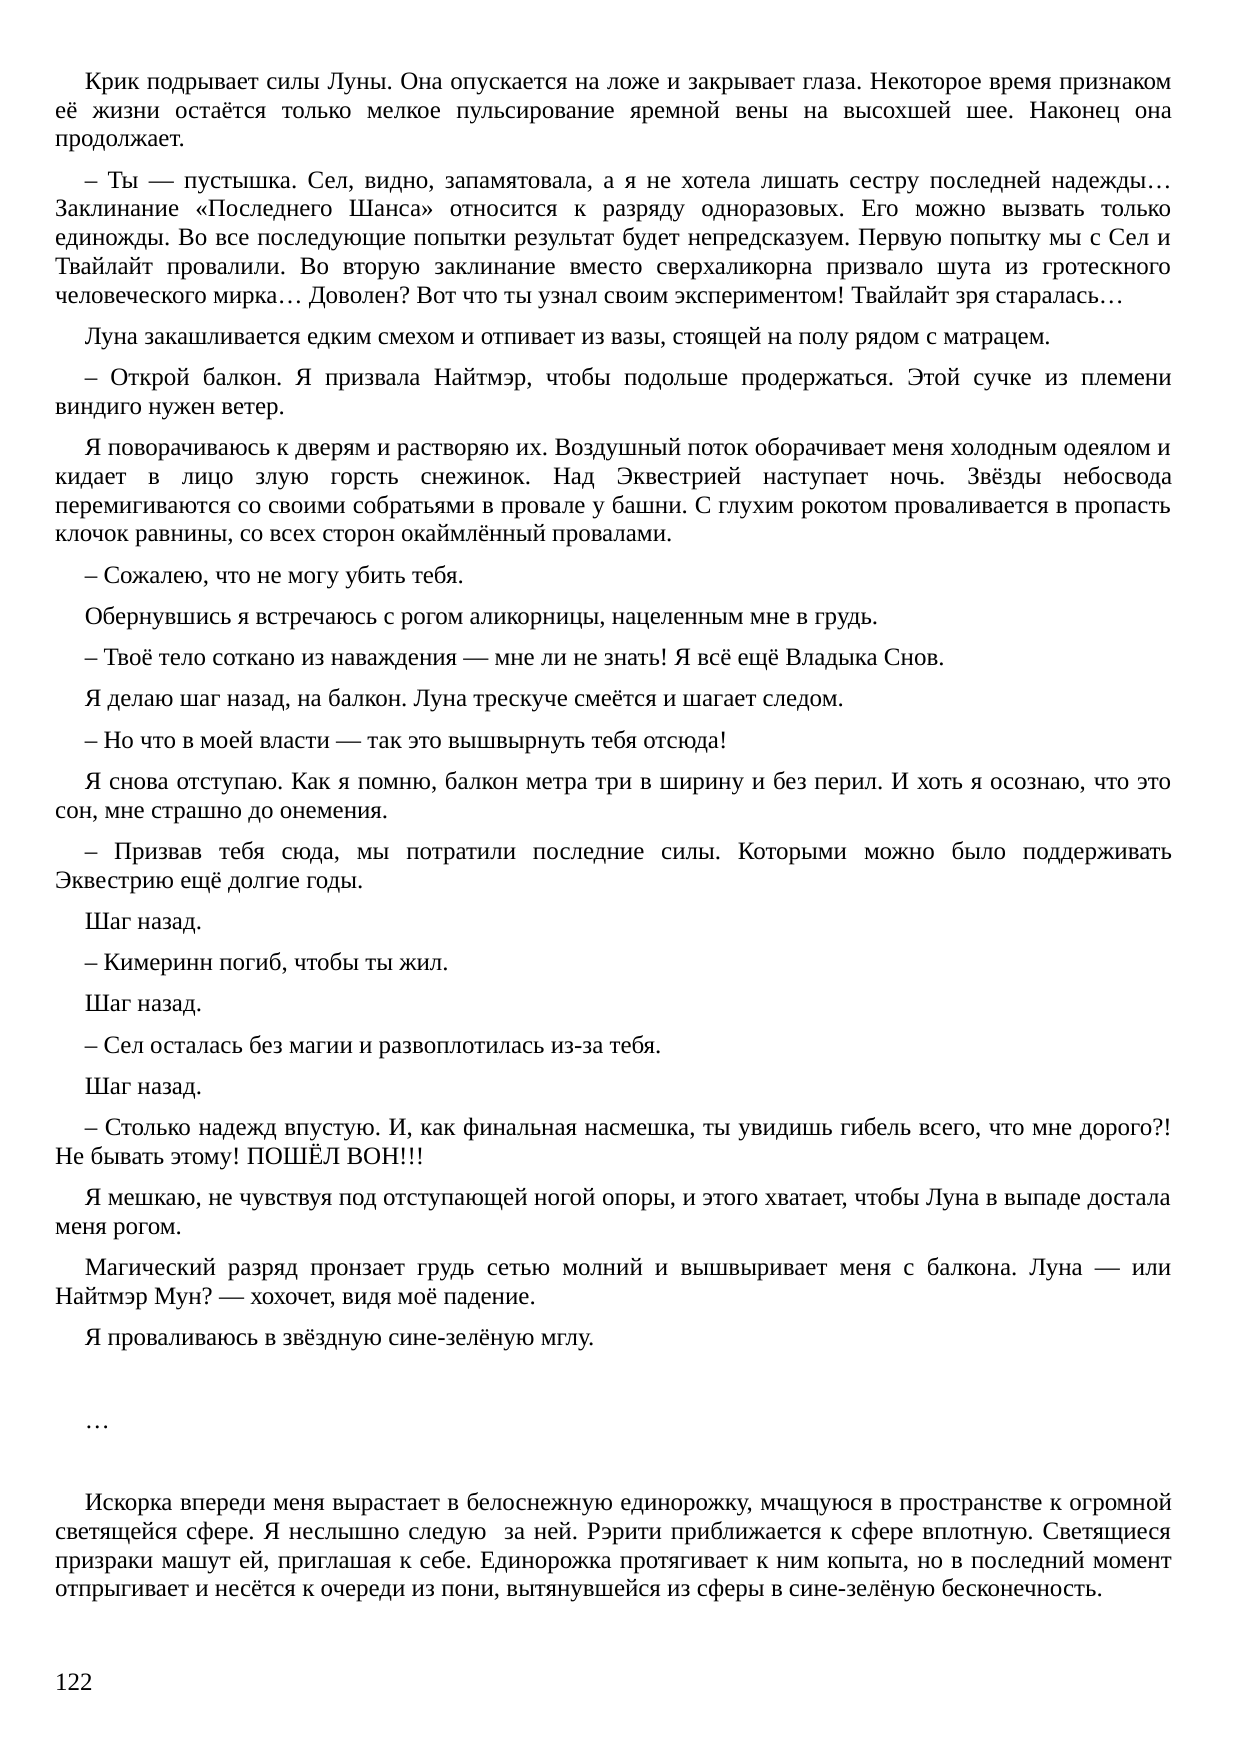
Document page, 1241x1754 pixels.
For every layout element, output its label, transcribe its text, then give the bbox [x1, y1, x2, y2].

text – Столько надежд впустую. И, как финальная насмешка, ты увидишь гибель всего, что мне дорого?! Не бывать этому! ПОШЁЛ ВОН!!! [55, 1112, 1173, 1170]
text Луна закашливается едким смехом и отпивает из вазы, стоящей на полу рядом с матрацем. [55, 321, 1173, 350]
text – Сел осталась без магии и развоплотилась из-за тебя. [55, 1030, 1173, 1058]
text – Твоё тело соткано из наваждения — мне ли не знать! Я всё ещё Владыка Снов. [55, 642, 1173, 671]
text – Ты — пустышка. Сел, видно, запамятовала, а я не хотела лишать сестру последней надежды… Заклинание «Последнего Шанса» относится к разряду одноразовых. Его можно вызвать только единожды. Во все последующие попытки результат будет непредсказуем. Первую попытку мы с Сел и Твайлайт провалили. Во вторую заклинание вместо сверхаликорна призвало шута из гротескного человеческого мирка… Доволен? Вот что ты узнал своим экспериментом! Твайлайт зря старалась… [55, 165, 1173, 308]
text Я делаю шаг назад, на балкон. Луна трескуче смеётся и шагает следом. [55, 683, 1173, 712]
text Магический разряд пронзает грудь сетью молний и вышвыривает меня с балкона. Луна — или Найтмэр Мун? — хохочет, видя моё падение. [55, 1252, 1173, 1310]
text Шаг назад. [55, 1071, 1173, 1100]
text – Открой балкон. Я призвала Найтмэр, чтобы подольше продержаться. Этой сучке из племени виндиго нужен ветер. [55, 362, 1173, 420]
text Я снова отступаю. Как я помню, балкон метра три в ширину и без перил. И хоть я осознаю, что это сон, мне страшно до онемения. [55, 766, 1173, 823]
text Обернувшись я встречаюсь с рогом аликорницы, нацеленным мне в грудь. [55, 601, 1173, 630]
text Я поворачиваюсь к дверям и растворяю их. Воздушный поток оборачивает меня холодным одеялом и кидает в лицо злую горсть снежинок. Над Эквестрией наступает ночь. Звёзды небосвода перемигиваются со своими собратьями в провале у башни. С глухим рокотом проваливается в пропасть клочок равнины, со всех сторон окаймлённый провалами. [55, 432, 1173, 547]
text – Призвав тебя сюда, мы потратили последние силы. Которыми можно было поддерживать Эквестрию ещё долгие годы. [55, 836, 1173, 893]
text Шаг назад. [55, 906, 1173, 935]
text Я проваливаюсь в звёздную сине-зелёную мглу. [55, 1322, 1173, 1351]
text – Кимеринн погиб, чтобы ты жил. [55, 947, 1173, 976]
text Я мешкаю, не чувствуя под отступающей ногой опоры, и этого хватает, чтобы Луна в выпаде достала меня рогом. [55, 1182, 1173, 1240]
text Крик подрывает силы Луны. Она опускается на ложе и закрывает глаза. Некоторое время признаком её жизни остаётся только мелкое пульсирование яремной вены на высохшей шее. Наконец она продолжает. [55, 66, 1173, 152]
text Искорка впереди меня вырастает в белоснежную единорожку, мчащуюся в пространстве к огромной светящейся сфере. Я неслышно следую за ней. Рэрити приближается к сфере вплотную. Светящиеся призраки машут ей, приглашая к себе. Единорожка протягивает к ним копыта, но в последний момент отпрыгивает и несётся к очереди из пони, вытянувшейся из сферы в сине-зелёную бесконечность. [55, 1487, 1173, 1602]
text – Сожалею, что не могу убить тебя. [55, 560, 1173, 588]
text … [55, 1405, 1173, 1433]
text Шаг назад. [55, 988, 1173, 1017]
text – Но что в моей власти — так это вышвырнуть тебя отсюда! [55, 725, 1173, 753]
